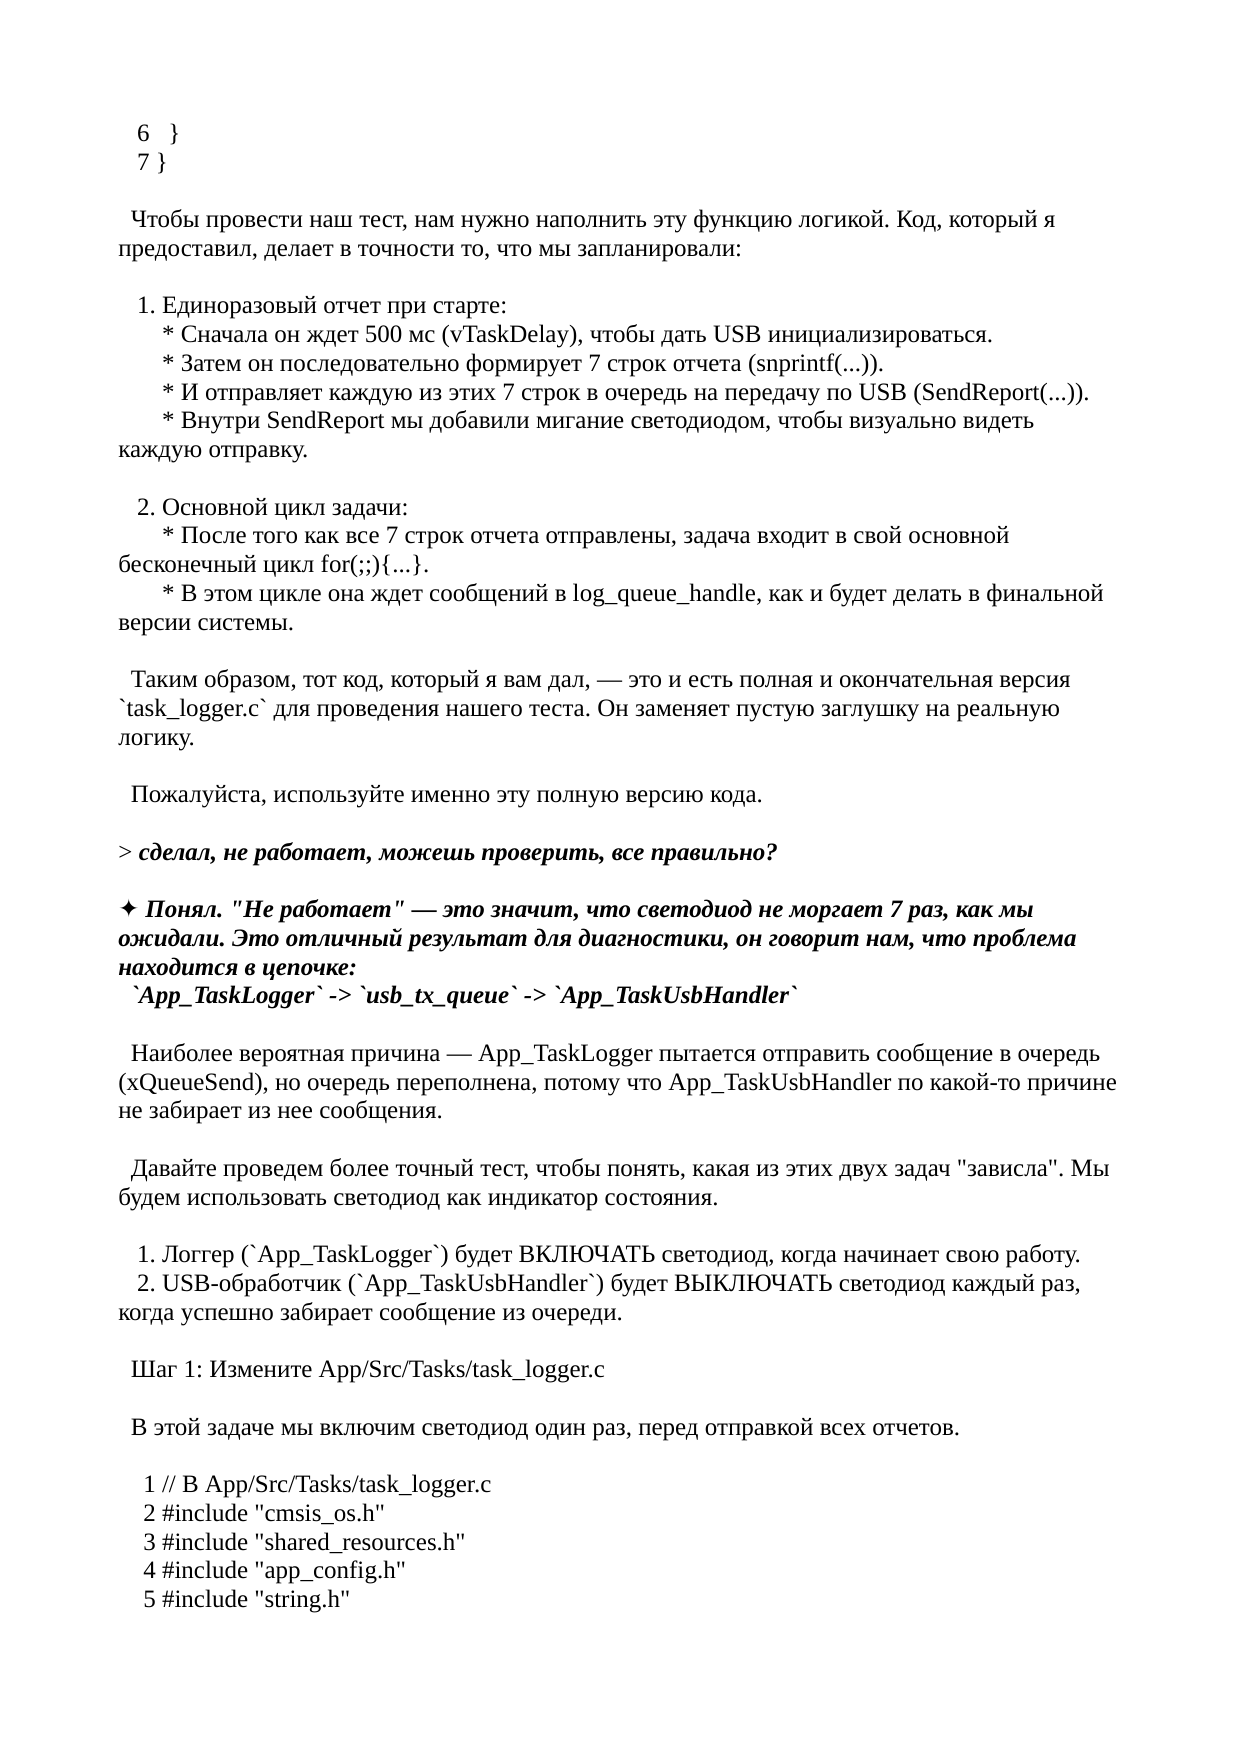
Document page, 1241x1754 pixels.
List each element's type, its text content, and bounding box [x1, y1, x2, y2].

text ✦ Понял. "Не работает" — это значит, что светодиод не моргает 7 раз, как мы ожидали. Это отличный результат для диагностики, он говорит нам, что проблема находится в цепочке: [118, 894, 1122, 981]
text 1 // В App/Src/Tasks/task_logger.c [118, 1469, 1122, 1498]
text Таким образом, тот код, который я вам дал, — это и есть полная и окончательная версия `task_logger.c` для проведения нашего теста. Он заменяет пустую заглушку на реальную логику. [118, 664, 1122, 751]
text * Затем он последовательно формирует 7 строк отчета (snprintf(...)). [118, 348, 1122, 377]
text * После того как все 7 строк отчета отправлены, задача входит в свой основной бесконечный цикл for(;;){...}. [118, 521, 1122, 578]
text В этой задаче мы включим светодиод один раз, перед отправкой всех отчетов. [118, 1412, 1122, 1441]
text * В этом цикле она ждет сообщений в log_queue_handle, как и будет делать в финальной версии системы. [118, 578, 1122, 636]
text 4 #include "app_config.h" [118, 1556, 1122, 1584]
text Пожалуйста, используйте именно эту полную версию кода. [118, 779, 1122, 808]
text 5 #include "string.h" [118, 1584, 1122, 1613]
text * Внутри SendReport мы добавили мигание светодиодом, чтобы визуально видеть каждую отправку. [118, 406, 1122, 463]
text > сделал, не работает, можешь проверить, все правильно? [118, 837, 1122, 866]
text 7 } [118, 147, 1122, 176]
text 2 #include "cmsis_os.h" [118, 1498, 1122, 1527]
text 2. USB-обработчик (`App_TaskUsbHandler`) будет ВЫКЛЮЧАТЬ светодиод каждый раз, когда успешно забирает сообщение из очереди. [118, 1268, 1122, 1326]
text Чтобы провести наш тест, нам нужно наполнить эту функцию логикой. Код, который я предоставил, делает в точности то, что мы запланировали: [118, 204, 1122, 262]
text Давайте проведем более точный тест, чтобы понять, какая из этих двух задач "зависла". Мы будем использовать светодиод как индикатор состояния. [118, 1153, 1122, 1211]
text `App_TaskLogger` -> `usb_tx_queue` -> `App_TaskUsbHandler` [118, 981, 1122, 1009]
text * И отправляет каждую из этих 7 строк в очередь на передачу по USB (SendReport(...)). [118, 377, 1122, 406]
text 3 #include "shared_resources.h" [118, 1527, 1122, 1556]
text Шаг 1: Измените App/Src/Tasks/task_logger.c [118, 1354, 1122, 1383]
text 1. Единоразовый отчет при старте: [118, 291, 1122, 319]
text Наиболее вероятная причина — App_TaskLogger пытается отправить сообщение в очередь (xQueueSend), но очередь переполнена, потому что App_TaskUsbHandler по какой-то причине не забирает из нее сообщения. [118, 1038, 1122, 1124]
text 2. Основной цикл задачи: [118, 492, 1122, 521]
text 1. Логгер (`App_TaskLogger`) будет ВКЛЮЧАТЬ светодиод, когда начинает свою работу. [118, 1239, 1122, 1268]
text * Сначала он ждет 500 мс (vTaskDelay), чтобы дать USB инициализироваться. [118, 319, 1122, 348]
text 6 } [118, 118, 1122, 147]
